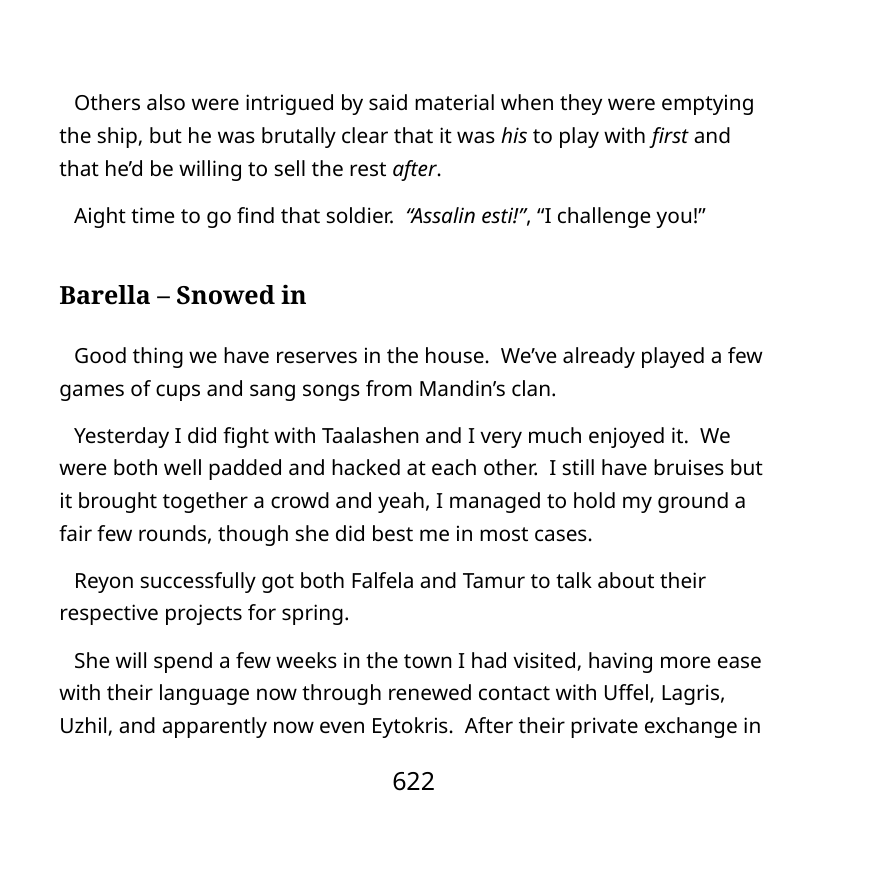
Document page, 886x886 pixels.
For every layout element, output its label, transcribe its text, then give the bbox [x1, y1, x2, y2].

text Yesterday I did fight with Taalashen and I very much enjoyed it. We were both well padded and hacked at each other. I still have bruises but it brought together a crowd and yeah, I managed to hold my ground a fair few rounds, though she did best me in most cases. [59, 421, 768, 547]
text Aight time to go find that soldier. “Assalin esti!”, “I challenge you!” [59, 201, 768, 229]
subtitle Barella – Snowed in [59, 278, 768, 312]
text Reyon successfully got both Falfela and Tamur to talk about their respective projects for spring. [59, 566, 768, 627]
text Others also were intrigued by said material when they were emptying the ship, but he was brutally clear that it was his to play with first and that he’d be willing to sell the rest after. [59, 88, 768, 182]
text She will spend a few weeks in the town I had visited, having more ease with their language now through renewed contact with Uffel, Lagris, Uzhil, and apparently now even Eytokris. After their private exchange in [59, 646, 768, 739]
text Good thing we have reserves in the house. We’ve already played a few games of cups and sang songs from Mandin’s clan. [59, 341, 768, 402]
